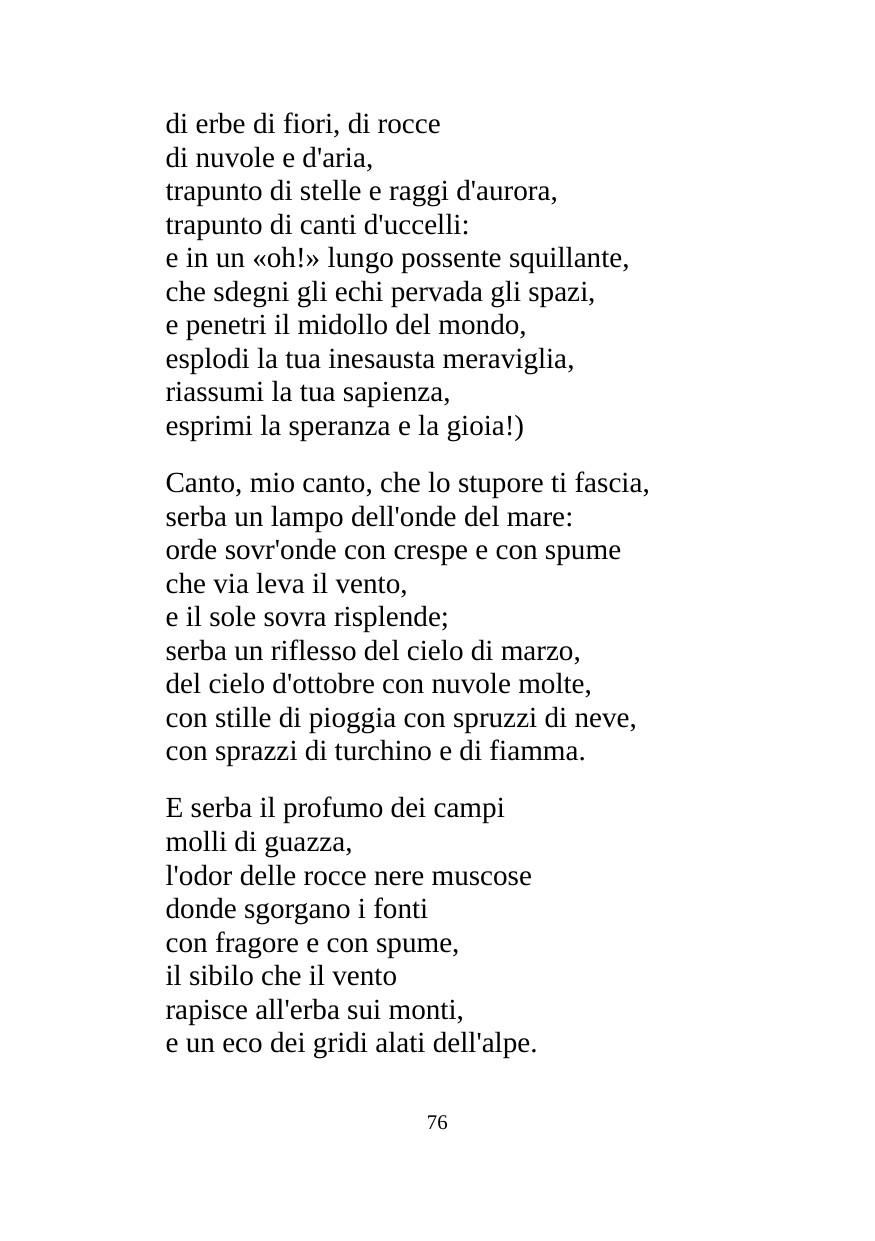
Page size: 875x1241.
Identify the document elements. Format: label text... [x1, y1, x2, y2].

text di erbe di fiori, di rocce di nuvole e d'aria, trapunto di stelle e raggi d'aurora, trapunto di canti d'uccelli: e in un «oh!» lungo possente squillante, che sdegni gli echi pervada gli spazi, e penetri il midollo del mondo, esplodi la tua inesausta meraviglia, riassumi la tua sapienza, esprimi la speranza e la gioia!) [165, 106, 768, 442]
text E serba il profumo dei campi molli di guazza, l'odor delle rocce nere muscose donde sgorgano i fonti con fragore e con spume, il sibilo che il vento rapisce all'erba sui monti, e un eco dei gridi alati dell'alpe. [165, 791, 768, 1059]
text Canto, mio canto, che lo stupore ti fascia, serba un lampo dell'onde del mare: orde sovr'onde con crespe e con spume che via leva il vento, e il sole sovra risplende; serba un riflesso del cielo di marzo, del cielo d'ottobre con nuvole molte, con stille di pioggia con spruzzi di neve, con sprazzi di turchino e di fiamma. [165, 465, 768, 767]
